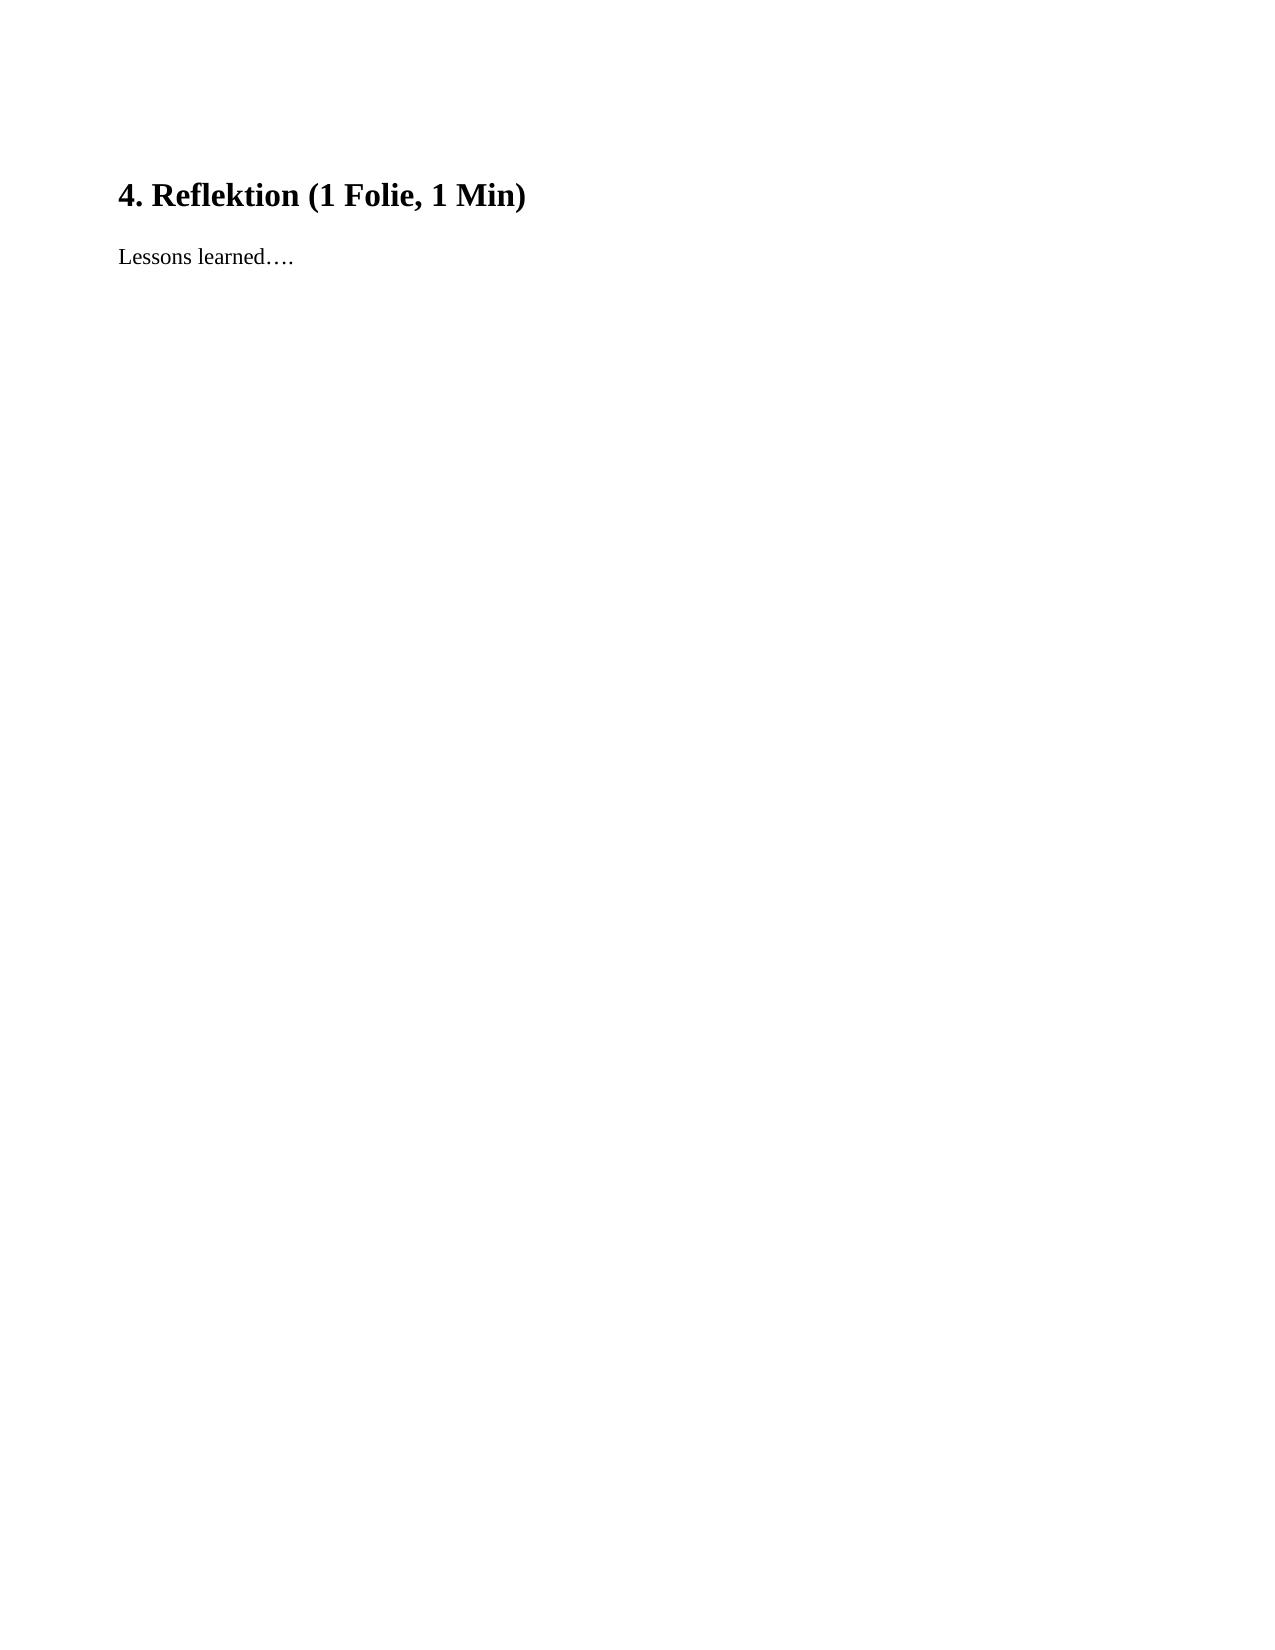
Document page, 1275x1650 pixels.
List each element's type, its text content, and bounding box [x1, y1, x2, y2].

text Lessons learned…. [118, 243, 1157, 269]
text 4. Reflektion (1 Folie, 1 Min) [118, 176, 1157, 214]
